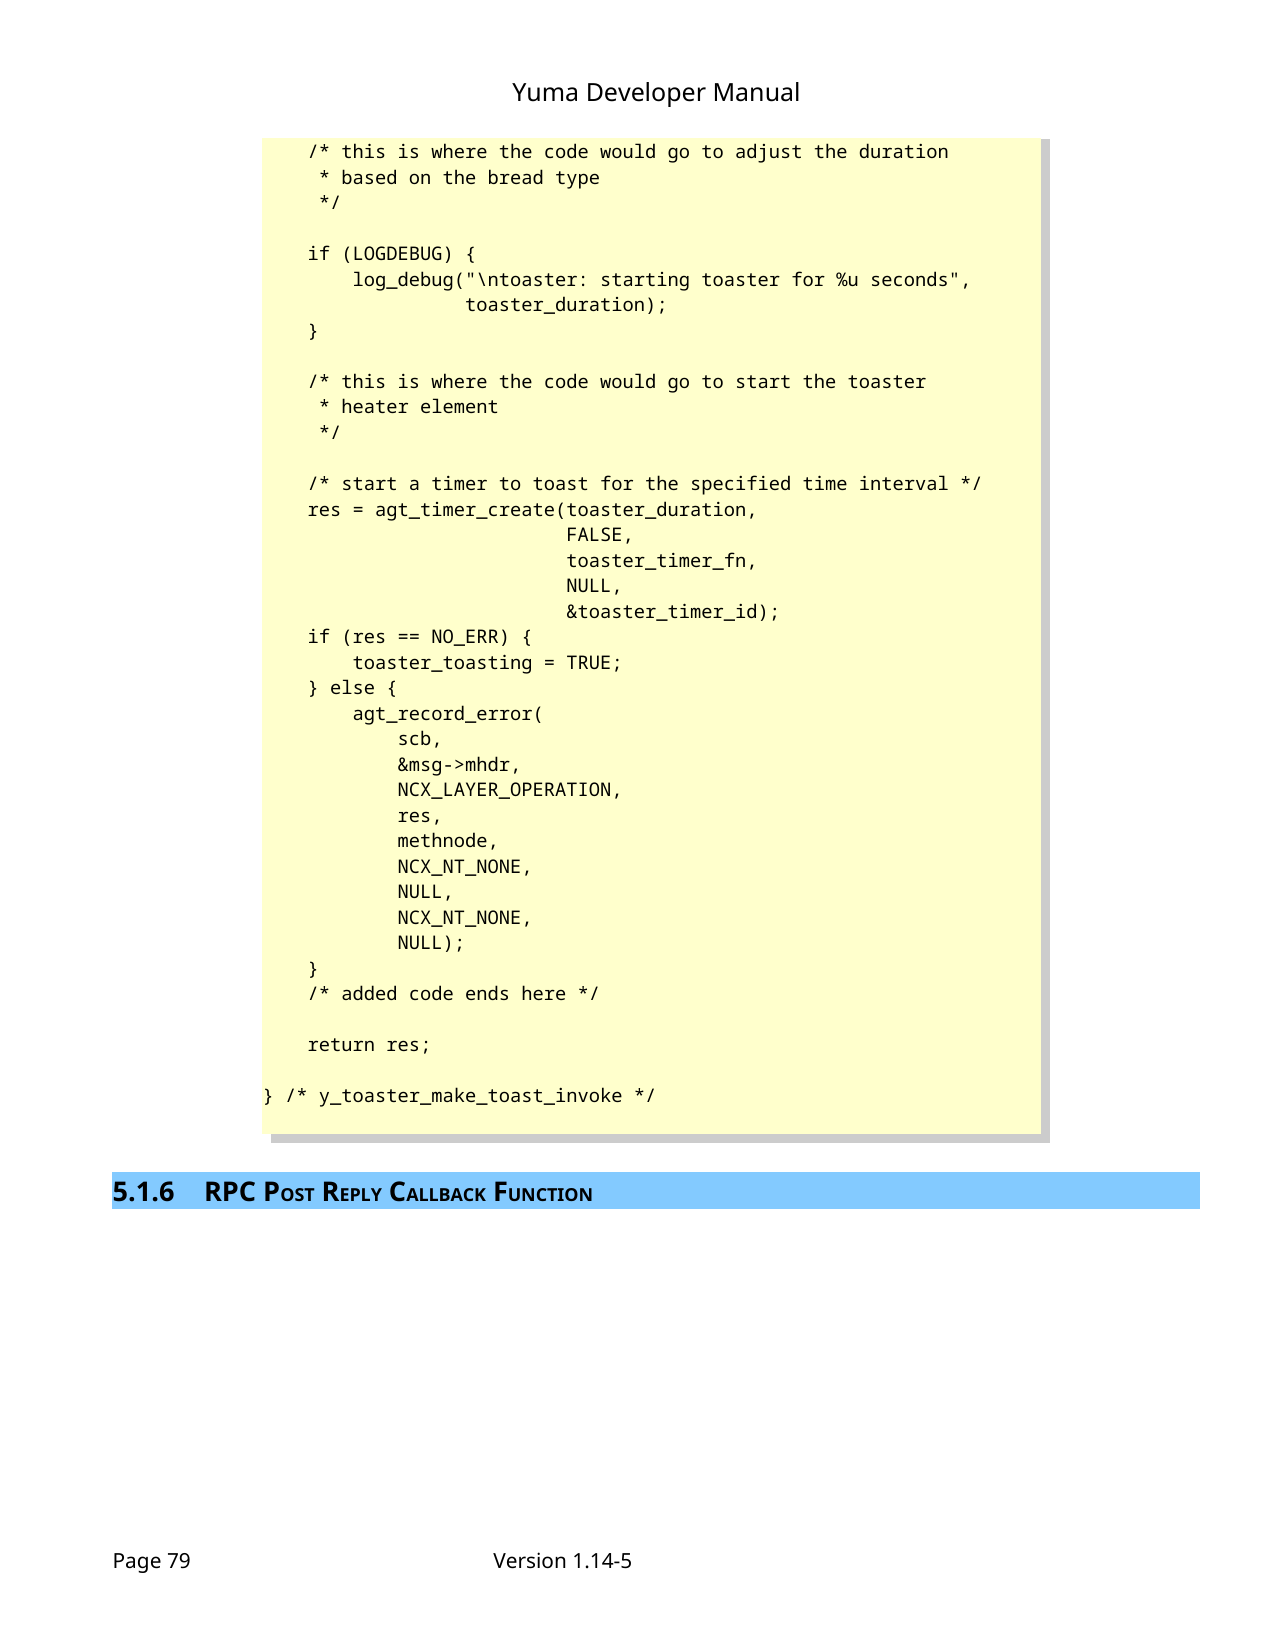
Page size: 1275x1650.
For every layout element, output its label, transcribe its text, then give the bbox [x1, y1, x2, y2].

text &msg->mhdr, [262, 751, 1041, 777]
text /* this is where the code would go to adjust the duration [262, 138, 1041, 164]
text */ [262, 419, 1041, 445]
text if (res == NO_ERR) { [262, 623, 1041, 649]
text * heater element [262, 394, 1041, 419]
text toaster_toasting = TRUE; [262, 649, 1041, 674]
text return res; [262, 1032, 1041, 1057]
text /* start a timer to toast for the specified time interval */ [262, 470, 1041, 496]
text NCX_NT_NONE, [262, 853, 1041, 879]
text } else { [262, 674, 1041, 700]
text agt_record_error( [262, 700, 1041, 726]
text res, [262, 802, 1041, 828]
text scb, [262, 726, 1041, 751]
text &toaster_timer_id); [262, 598, 1041, 623]
text toaster_duration); [262, 292, 1041, 317]
text } /* y_toaster_make_toast_invoke */ [262, 1083, 1041, 1108]
text * based on the bread type [262, 164, 1041, 189]
text res = agt_timer_create(toaster_duration, [262, 496, 1041, 521]
text */ [262, 189, 1041, 215]
text if (LOGDEBUG) { [262, 241, 1041, 266]
text } [262, 955, 1041, 981]
text NULL, [262, 879, 1041, 904]
text log_debug("\ntoaster: starting toaster for %u seconds", [262, 266, 1041, 292]
text NULL, [262, 572, 1041, 598]
subtitle RPC Post Reply Callback Function [112, 1172, 1200, 1209]
text NCX_NT_NONE, [262, 904, 1041, 930]
text NULL); [262, 930, 1041, 955]
text NCX_LAYER_OPERATION, [262, 777, 1041, 802]
text /* added code ends here */ [262, 981, 1041, 1006]
text methnode, [262, 828, 1041, 853]
text /* this is where the code would go to start the toaster [262, 368, 1041, 394]
text } [262, 317, 1041, 343]
text toaster_timer_fn, [262, 547, 1041, 572]
text FALSE, [262, 521, 1041, 547]
